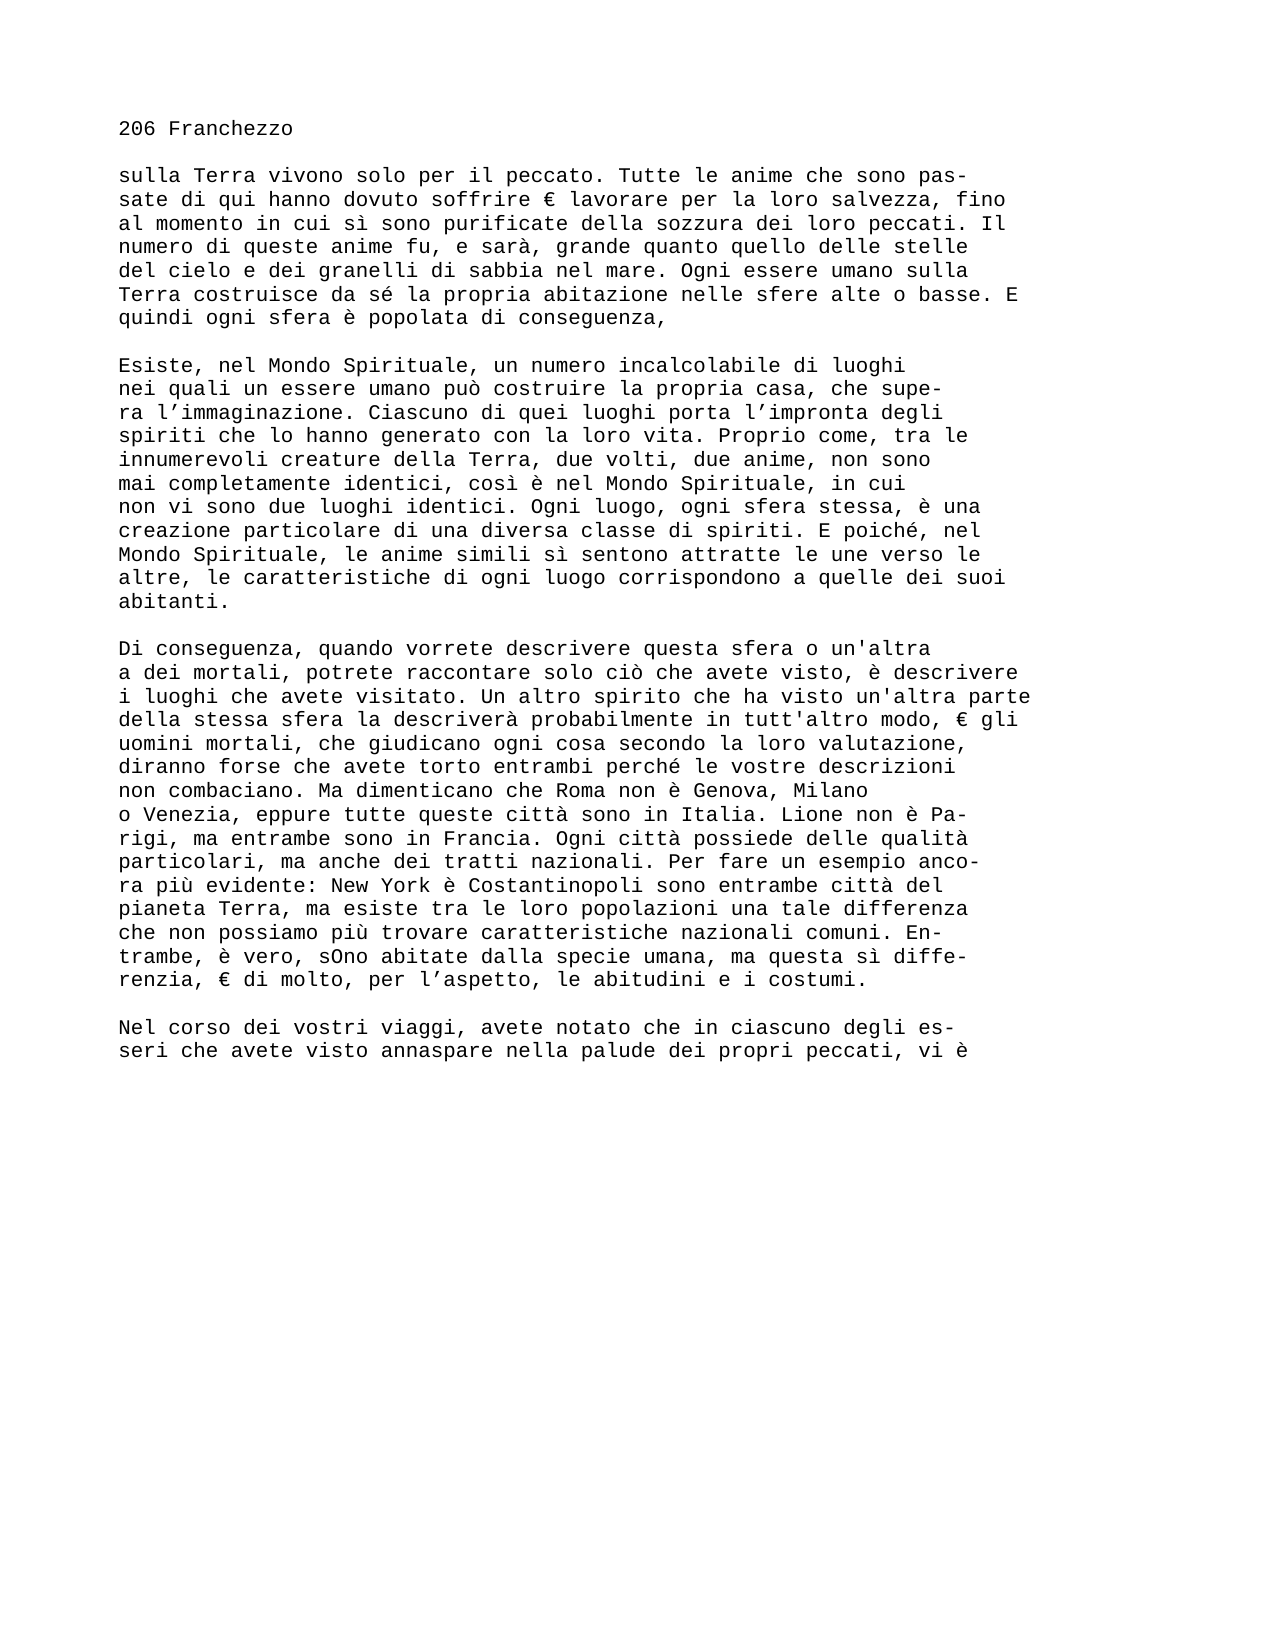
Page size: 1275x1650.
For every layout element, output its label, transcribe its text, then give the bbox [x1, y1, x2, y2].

text Di conseguenza, quando vorrete descrivere questa sfera o un'altra [118, 638, 1157, 662]
text uomini mortali, che giudicano ogni cosa secondo la loro valutazione, [118, 733, 1157, 757]
text Mondo Spirituale, le anime simili sì sentono attratte le une verso le [118, 544, 1157, 567]
text al momento in cui sì sono purificate della sozzura dei loro peccati. Il [118, 213, 1157, 236]
text non vi sono due luoghi identici. Ogni luogo, ogni sfera stessa, è una [118, 496, 1157, 520]
text trambe, è vero, sOno abitate dalla specie umana, ma questa sì diffe- [118, 946, 1157, 969]
text della stessa sfera la descriverà probabilmente in tutt'altro modo, € gli [118, 709, 1157, 733]
text Terra costruisce da sé la propria abitazione nelle sfere alte o basse. E [118, 284, 1157, 307]
text nei quali un essere umano può costruire la propria casa, che supe- [118, 378, 1157, 402]
text i luoghi che avete visitato. Un altro spirito che ha visto un'altra parte [118, 686, 1157, 709]
text non combaciano. Ma dimenticano che Roma non è Genova, Milano [118, 780, 1157, 804]
text ra più evidente: New York è Costantinopoli sono entrambe città del [118, 875, 1157, 898]
text quindi ogni sfera è popolata di conseguenza, [118, 307, 1157, 331]
text particolari, ma anche dei tratti nazionali. Per fare un esempio anco- [118, 851, 1157, 875]
text del cielo e dei granelli di sabbia nel mare. Ogni essere umano sulla [118, 260, 1157, 284]
text numero di queste anime fu, e sarà, grande quanto quello delle stelle [118, 236, 1157, 260]
text diranno forse che avete torto entrambi perché le vostre descrizioni [118, 757, 1157, 780]
text Nel corso dei vostri viaggi, avete notato che in ciascuno degli es- [118, 1017, 1157, 1040]
text abitanti. [118, 591, 1157, 615]
text creazione particolare di una diversa classe di spiriti. E poiché, nel [118, 520, 1157, 544]
text pianeta Terra, ma esiste tra le loro popolazioni una tale differenza [118, 898, 1157, 922]
text 206 Franchezzo [118, 118, 1157, 142]
text sate di qui hanno dovuto soffrire € lavorare per la loro salvezza, fino [118, 189, 1157, 213]
text che non possiamo più trovare caratteristiche nazionali comuni. En- [118, 922, 1157, 946]
text mai completamente identici, così è nel Mondo Spirituale, in cui [118, 473, 1157, 496]
text spiriti che lo hanno generato con la loro vita. Proprio come, tra le [118, 426, 1157, 449]
text innumerevoli creature della Terra, due volti, due anime, non sono [118, 449, 1157, 473]
text rigi, ma entrambe sono in Francia. Ogni città possiede delle qualità [118, 827, 1157, 851]
text ra l’immaginazione. Ciascuno di quei luoghi porta l’impronta degli [118, 402, 1157, 426]
text a dei mortali, potrete raccontare solo ciò che avete visto, è descrivere [118, 662, 1157, 686]
text altre, le caratteristiche di ogni luogo corrispondono a quelle dei suoi [118, 567, 1157, 591]
text renzia, € di molto, per l’aspetto, le abitudini e i costumi. [118, 969, 1157, 993]
text Esiste, nel Mondo Spirituale, un numero incalcolabile di luoghi [118, 354, 1157, 378]
text o Venezia, eppure tutte queste città sono in Italia. Lione non è Pa- [118, 804, 1157, 827]
text sulla Terra vivono solo per il peccato. Tutte le anime che sono pas- [118, 165, 1157, 189]
text seri che avete visto annaspare nella palude dei propri peccati, vi è [118, 1040, 1157, 1064]
